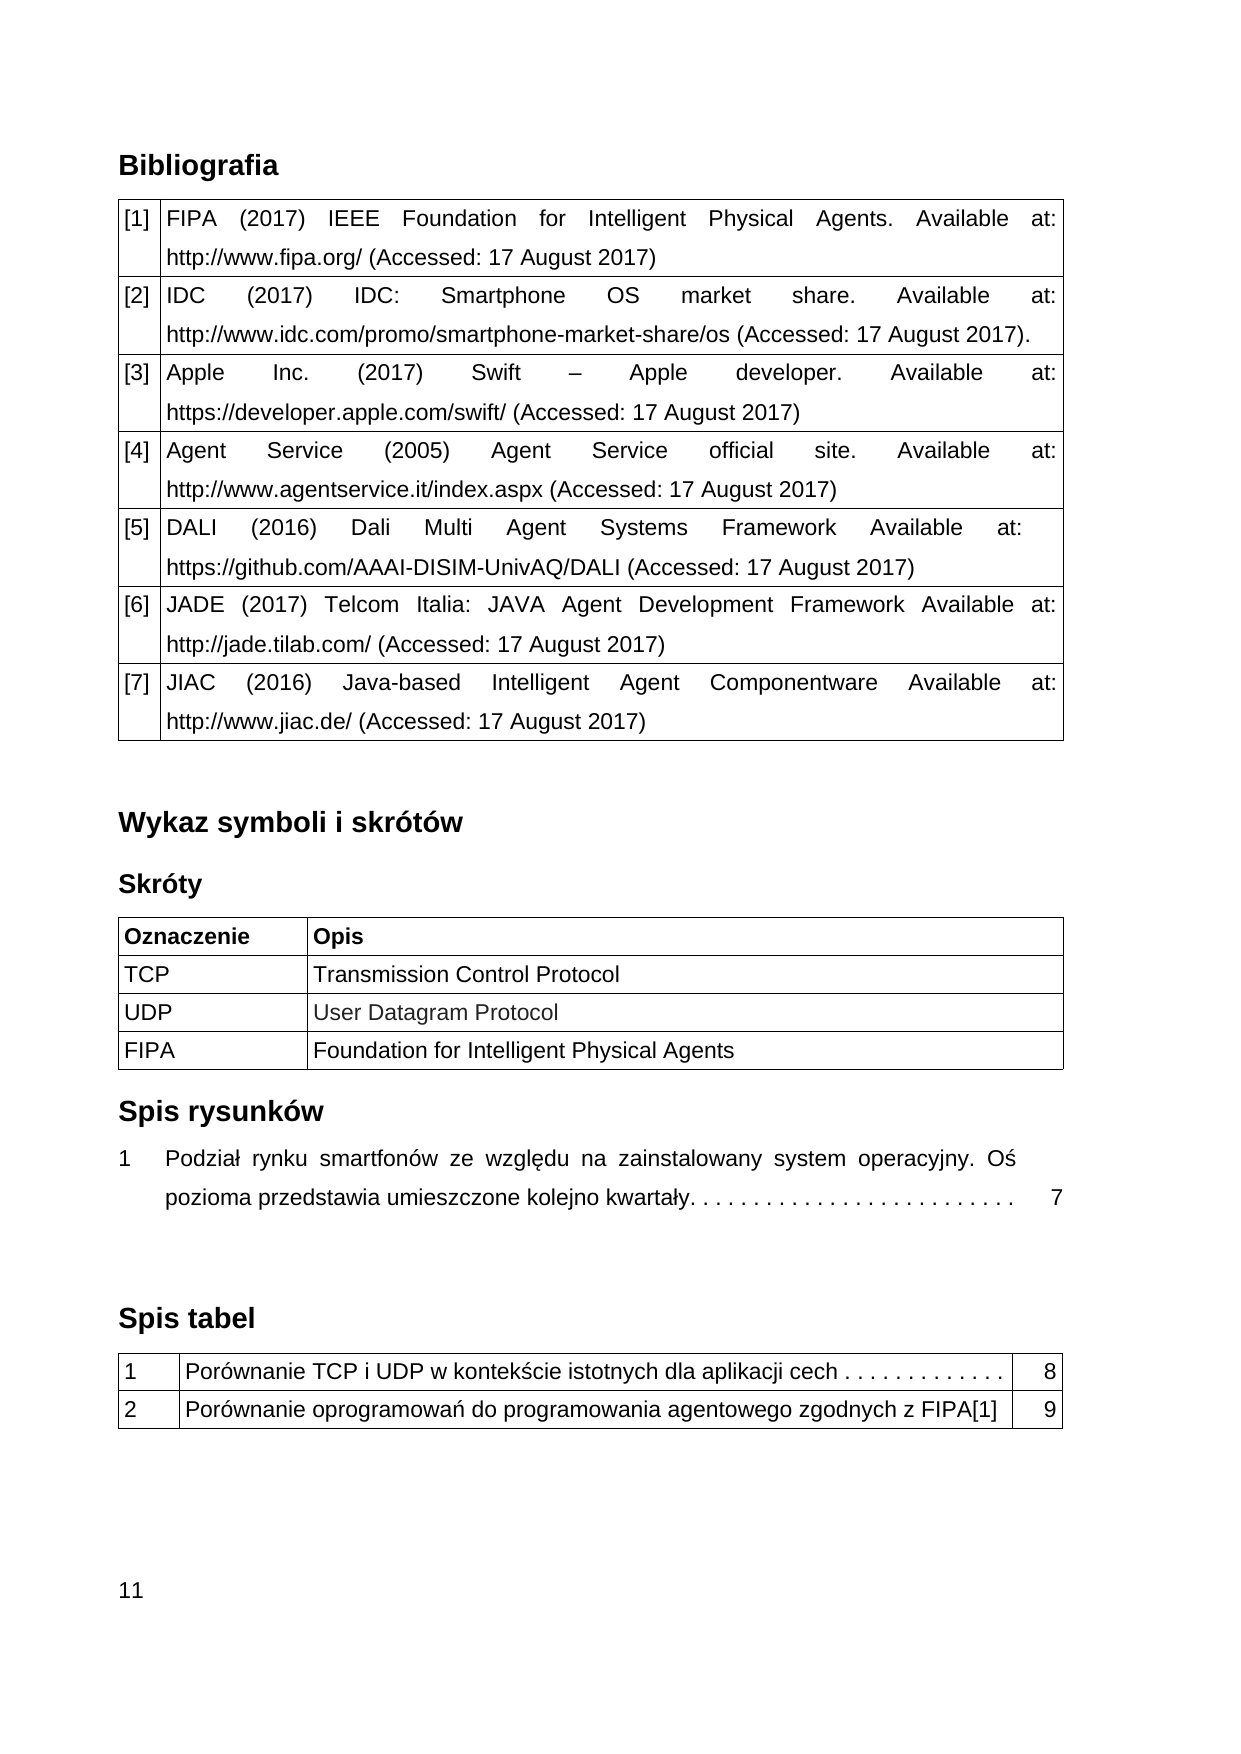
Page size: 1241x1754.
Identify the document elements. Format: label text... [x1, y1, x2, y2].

table_cell [3] [119, 355, 160, 431]
table_cell [7] [119, 664, 160, 740]
table_cell TCP [119, 956, 307, 993]
subtitle Skróty [118, 868, 1063, 900]
table_cell UDP [119, 994, 307, 1031]
table_cell Agent Service (2005) Agent Service official site. Available at: http://www.agentservice.it/index.aspx (Accessed: 17 August 2017) [161, 432, 1063, 508]
table_header 8 [1013, 1354, 1062, 1390]
table_cell Apple Inc. (2017) Swift – Apple developer. Available at: https://developer.apple.com/swift/ (Accessed: 17 August 2017) [161, 355, 1063, 431]
table_cell User Datagram Protocol [308, 994, 1063, 1031]
table_cell Foundation for Intelligent Physical Agents [308, 1032, 1063, 1069]
table_cell FIPA [119, 1032, 307, 1069]
subtitle Wykaz symboli i skrótów [118, 805, 1063, 838]
subtitle Spis rysunków [118, 1094, 1063, 1127]
subtitle Bibliografia [118, 148, 1063, 181]
table_cell [6] [119, 587, 160, 663]
table_cell [5] [119, 509, 160, 586]
table_cell 2 [119, 1391, 179, 1428]
table_header Oznaczenie [119, 918, 307, 955]
table_cell [4] [119, 432, 160, 508]
subtitle Spis tabel [118, 1301, 1063, 1335]
table_header Podział rynku smartfonów ze względu na zainstalowany system operacyjny. Oś pozioma przedstawia umieszczone kolejno kwartały. . . . . . . . . . . . . . . . . . . . . . . . . . [165, 1145, 1016, 1211]
table_cell [165, 1211, 1016, 1237]
table_cell [2] [119, 277, 160, 353]
table_header [1] [119, 200, 160, 276]
table_header 1 [118, 1145, 165, 1211]
table_header Opis [308, 918, 1063, 955]
table_cell Transmission Control Protocol [308, 956, 1063, 993]
table_cell JIAC (2016) Java-based Intelligent Agent Componentware Available at: http://www.jiac.de/ (Accessed: 17 August 2017) [161, 664, 1063, 740]
table_cell DALI (2016) Dali Multi Agent Systems Framework Available at: https://github.com/AAAI-DISIM-UnivAQ/DALI (Accessed: 17 August 2017) [161, 509, 1063, 586]
table_cell Porównanie oprogramowań do programowania agentowego zgodnych z FIPA[1] [180, 1391, 1012, 1428]
table_header 7 [1016, 1145, 1063, 1211]
table_header FIPA (2017) IEEE Foundation for Intelligent Physical Agents. Available at: http://www.fipa.org/ (Accessed: 17 August 2017) [161, 200, 1063, 276]
table_header 1 [119, 1354, 179, 1390]
table_cell [118, 1211, 165, 1237]
table_header Porównanie TCP i UDP w kontekście istotnych dla aplikacji cech . . . . . . . . . . . . . [180, 1354, 1012, 1390]
table_cell 9 [1013, 1391, 1062, 1428]
table_cell JADE (2017) Telcom Italia: JAVA Agent Development Framework Available at: http://jade.tilab.com/ (Accessed: 17 August 2017) [161, 587, 1063, 663]
table_cell IDC (2017) IDC: Smartphone OS market share. Available at: http://www.idc.com/promo/smartphone-market-share/os (Accessed: 17 August 2017). [161, 277, 1063, 353]
table_cell [1016, 1211, 1063, 1237]
